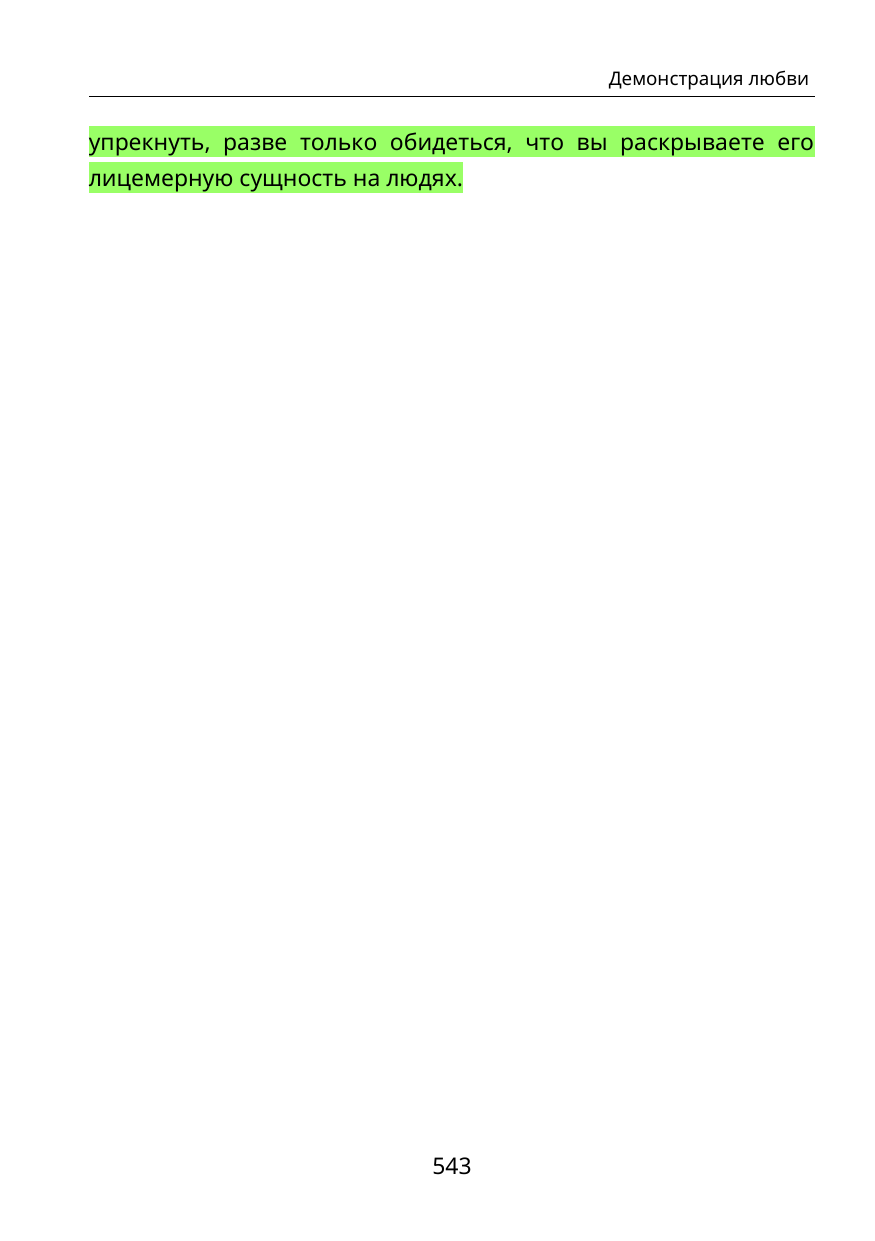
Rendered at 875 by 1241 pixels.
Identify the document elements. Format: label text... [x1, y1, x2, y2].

text упрекнуть, разве только обидеться, что вы раскрываете его лицемерную сущность на людях. [88, 126, 815, 193]
